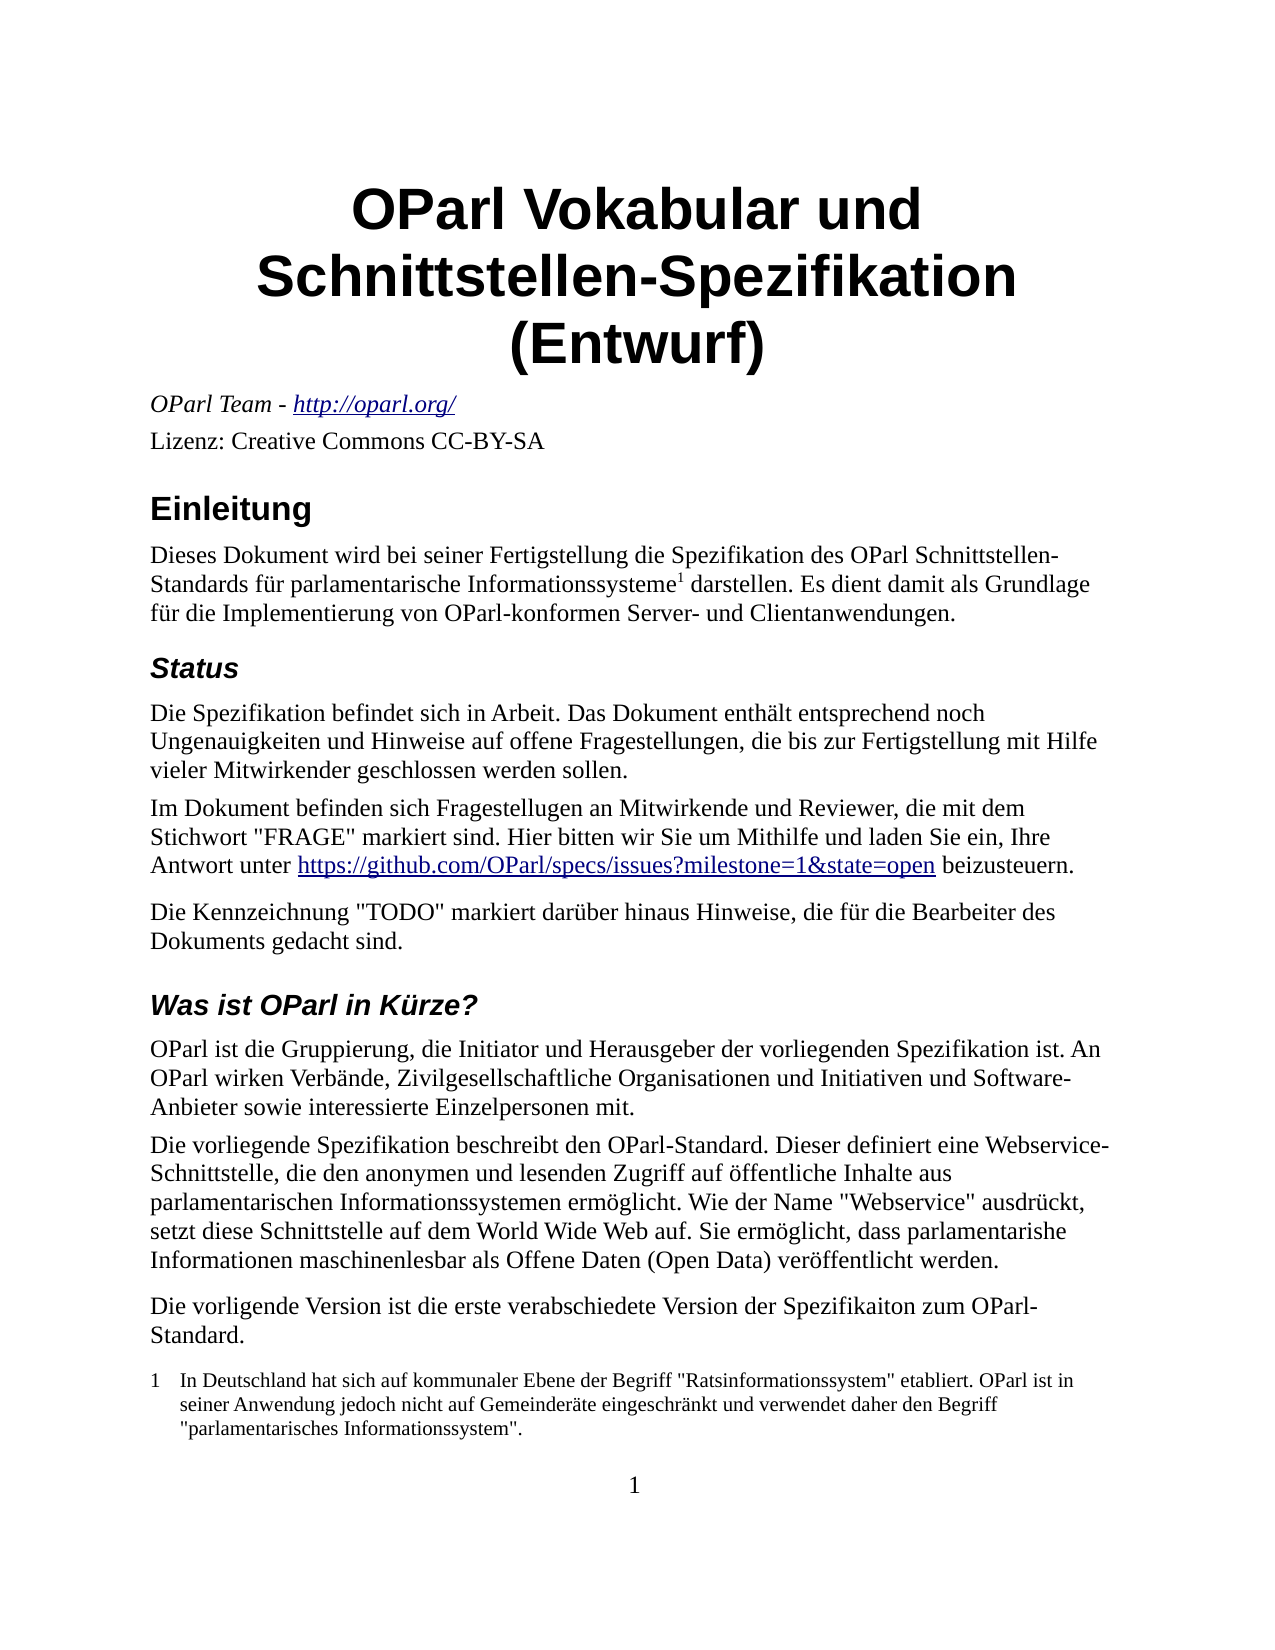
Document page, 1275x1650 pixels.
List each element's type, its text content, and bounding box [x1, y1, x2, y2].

text Lizenz: Creative Commons CC-BY-SA [150, 426, 1125, 455]
subtitle Einleitung [150, 489, 1125, 528]
text Die vorligende Version ist die erste verabschiedete Version der Spezifikaiton zum OParl-Standard. [150, 1291, 1125, 1349]
text Die Kennzeichnung "TODO" markiert darüber hinaus Hinweise, die für die Bearbeiter des Dokuments gedacht sind. [150, 897, 1125, 954]
text OParl Team - http://oparl.org/ [150, 389, 1125, 417]
text OParl ist die Gruppierung, die Initiator und Herausgeber der vorliegenden Spezifikation ist. An OParl wirken Verbände, Zivilgesellschaftliche Organisationen und Initiativen und Software-Anbieter sowie interessierte Einzelpersonen mit. [150, 1034, 1125, 1121]
subtitle Status [150, 652, 1125, 685]
title OParl Vokabular und Schnittstellen-Spezifikation (Entwurf) [150, 175, 1125, 376]
text Dieses Dokument wird bei seiner Fertigstellung die Spezifikation des OParl Schnittstellen-Standards für parlamentarische Informationssysteme darstellen. Es dient damit als Grundlage für die Implementierung von OParl-konformen Server- und Clientanwendungen. [150, 540, 1125, 627]
subtitle Was ist OParl in Kürze? [150, 988, 1125, 1022]
text In Deutschland hat sich auf kommunaler Ebene der Begriff "Ratsinformationssystem" etabliert. OParl ist in seiner Anwendung jedoch nicht auf Gemeinderäte eingeschränkt und verwendet daher den Begriff "parlamentarisches Informationssystem". [150, 1368, 1125, 1440]
text Die vorliegende Spezifikation beschreibt den OParl-Standard. Dieser definiert eine Webservice-Schnittstelle, die den anonymen und lesenden Zugriff auf öffentliche Inhalte aus parlamentarischen Informationssystemen ermöglicht. Wie der Name "Webservice" ausdrückt, setzt diese Schnittstelle auf dem World Wide Web auf. Sie ermöglicht, dass parlamentarishe Informationen maschinenlesbar als Offene Daten (Open Data) veröffentlicht werden. [150, 1130, 1125, 1273]
text Im Dokument befinden sich Fragestellugen an Mitwirkende und Reviewer, die mit dem Stichwort "FRAGE" markiert sind. Hier bitten wir Sie um Mithilfe und laden Sie ein, Ihre Antwort unter https://github.com/OParl/specs/issues?milestone=1&state=open beizusteuern. [150, 793, 1125, 879]
text Die Spezifikation befindet sich in Arbeit. Das Dokument enthält entsprechend noch Ungenauigkeiten und Hinweise auf offene Fragestellungen, die bis zur Fertigstellung mit Hilfe vieler Mitwirkender geschlossen werden sollen. [150, 698, 1125, 784]
